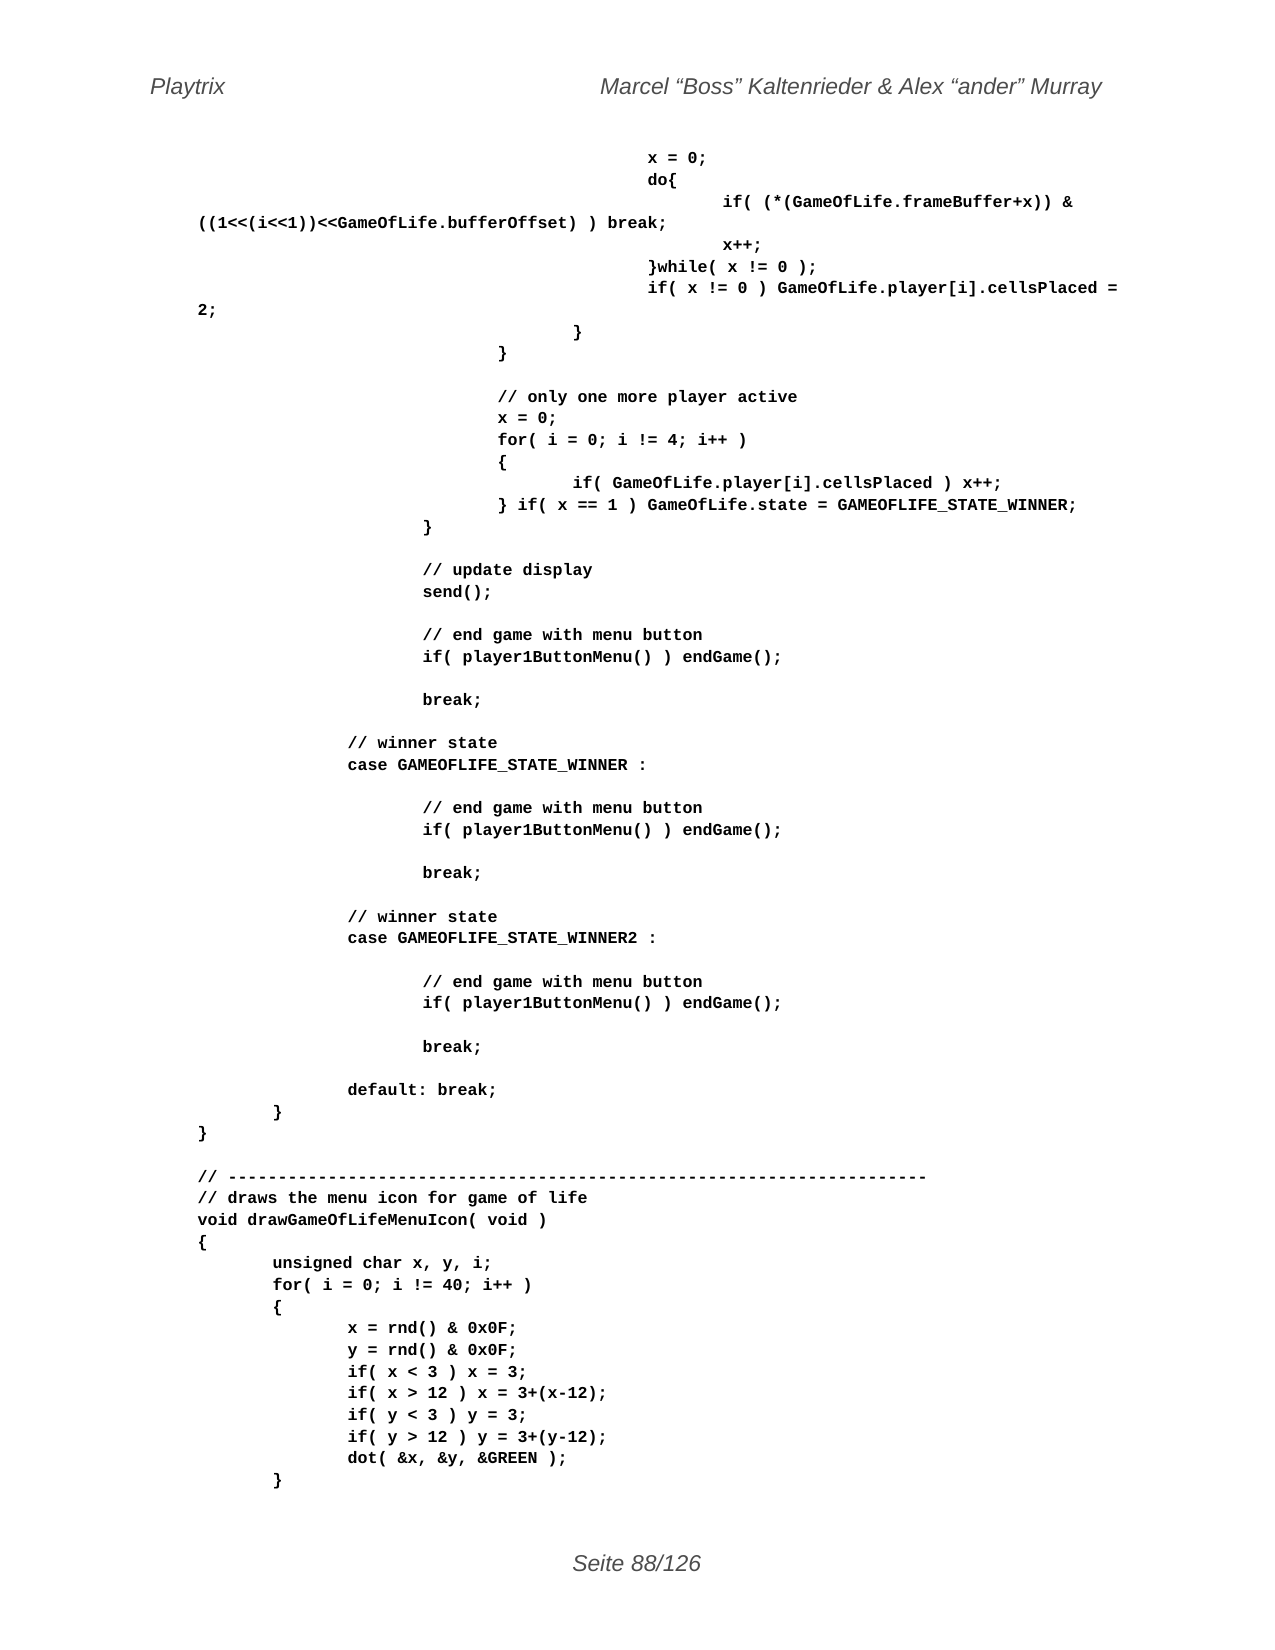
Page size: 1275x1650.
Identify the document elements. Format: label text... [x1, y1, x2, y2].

text default: break; [197, 1082, 1125, 1101]
text if( GameOfLife.player[i].cellsPlaced ) x++; [197, 475, 1125, 494]
text break; [197, 1038, 1125, 1057]
text if( x > 12 ) x = 3+(x-12); [197, 1385, 1125, 1404]
text x = rnd() & 0x0F; [197, 1320, 1125, 1339]
text // only one more player active [197, 388, 1125, 407]
text break; [197, 865, 1125, 884]
text // end game with menu button [197, 627, 1125, 646]
text { [197, 1233, 1125, 1252]
text { [197, 1298, 1125, 1317]
text dot( &x, &y, &GREEN ); [197, 1450, 1125, 1469]
text }while( x != 0 ); [197, 258, 1125, 277]
text x = 0; [197, 410, 1125, 429]
text if( x != 0 ) GameOfLife.player[i].cellsPlaced = 2; [197, 280, 1125, 321]
text // update display [197, 562, 1125, 581]
text if( player1ButtonMenu() ) endGame(); [197, 822, 1125, 841]
text if( (*(GameOfLife.frameBuffer+x)) & ((1<<(i<<1))<<GameOfLife.bufferOffset) ) break; [197, 193, 1125, 234]
text unsigned char x, y, i; [197, 1255, 1125, 1274]
text // end game with menu button [197, 800, 1125, 819]
text do{ [197, 172, 1125, 191]
text } [197, 323, 1125, 342]
text void drawGameOfLifeMenuIcon( void ) [197, 1212, 1125, 1231]
text } [197, 1125, 1125, 1144]
text if( player1ButtonMenu() ) endGame(); [197, 648, 1125, 667]
text { [197, 453, 1125, 472]
text break; [197, 692, 1125, 711]
text if( y < 3 ) y = 3; [197, 1407, 1125, 1426]
text for( i = 0; i != 4; i++ ) [197, 432, 1125, 451]
text } [197, 1472, 1125, 1491]
text // end game with menu button [197, 973, 1125, 992]
text if( y > 12 ) y = 3+(y-12); [197, 1428, 1125, 1447]
text send(); [197, 583, 1125, 602]
text if( player1ButtonMenu() ) endGame(); [197, 995, 1125, 1014]
text } [197, 518, 1125, 537]
text x = 0; [197, 150, 1125, 169]
text case GAMEOFLIFE_STATE_WINNER2 : [197, 930, 1125, 949]
text y = rnd() & 0x0F; [197, 1342, 1125, 1361]
text case GAMEOFLIFE_STATE_WINNER : [197, 757, 1125, 776]
text // ---------------------------------------------------------------------- [197, 1168, 1125, 1187]
text if( x < 3 ) x = 3; [197, 1363, 1125, 1382]
text x++; [197, 237, 1125, 256]
text // draws the menu icon for game of life [197, 1190, 1125, 1209]
text } [197, 1103, 1125, 1122]
text } if( x == 1 ) GameOfLife.state = GAMEOFLIFE_STATE_WINNER; [197, 497, 1125, 516]
text for( i = 0; i != 40; i++ ) [197, 1277, 1125, 1296]
text } [197, 345, 1125, 364]
text // winner state [197, 908, 1125, 927]
text // winner state [197, 735, 1125, 754]
